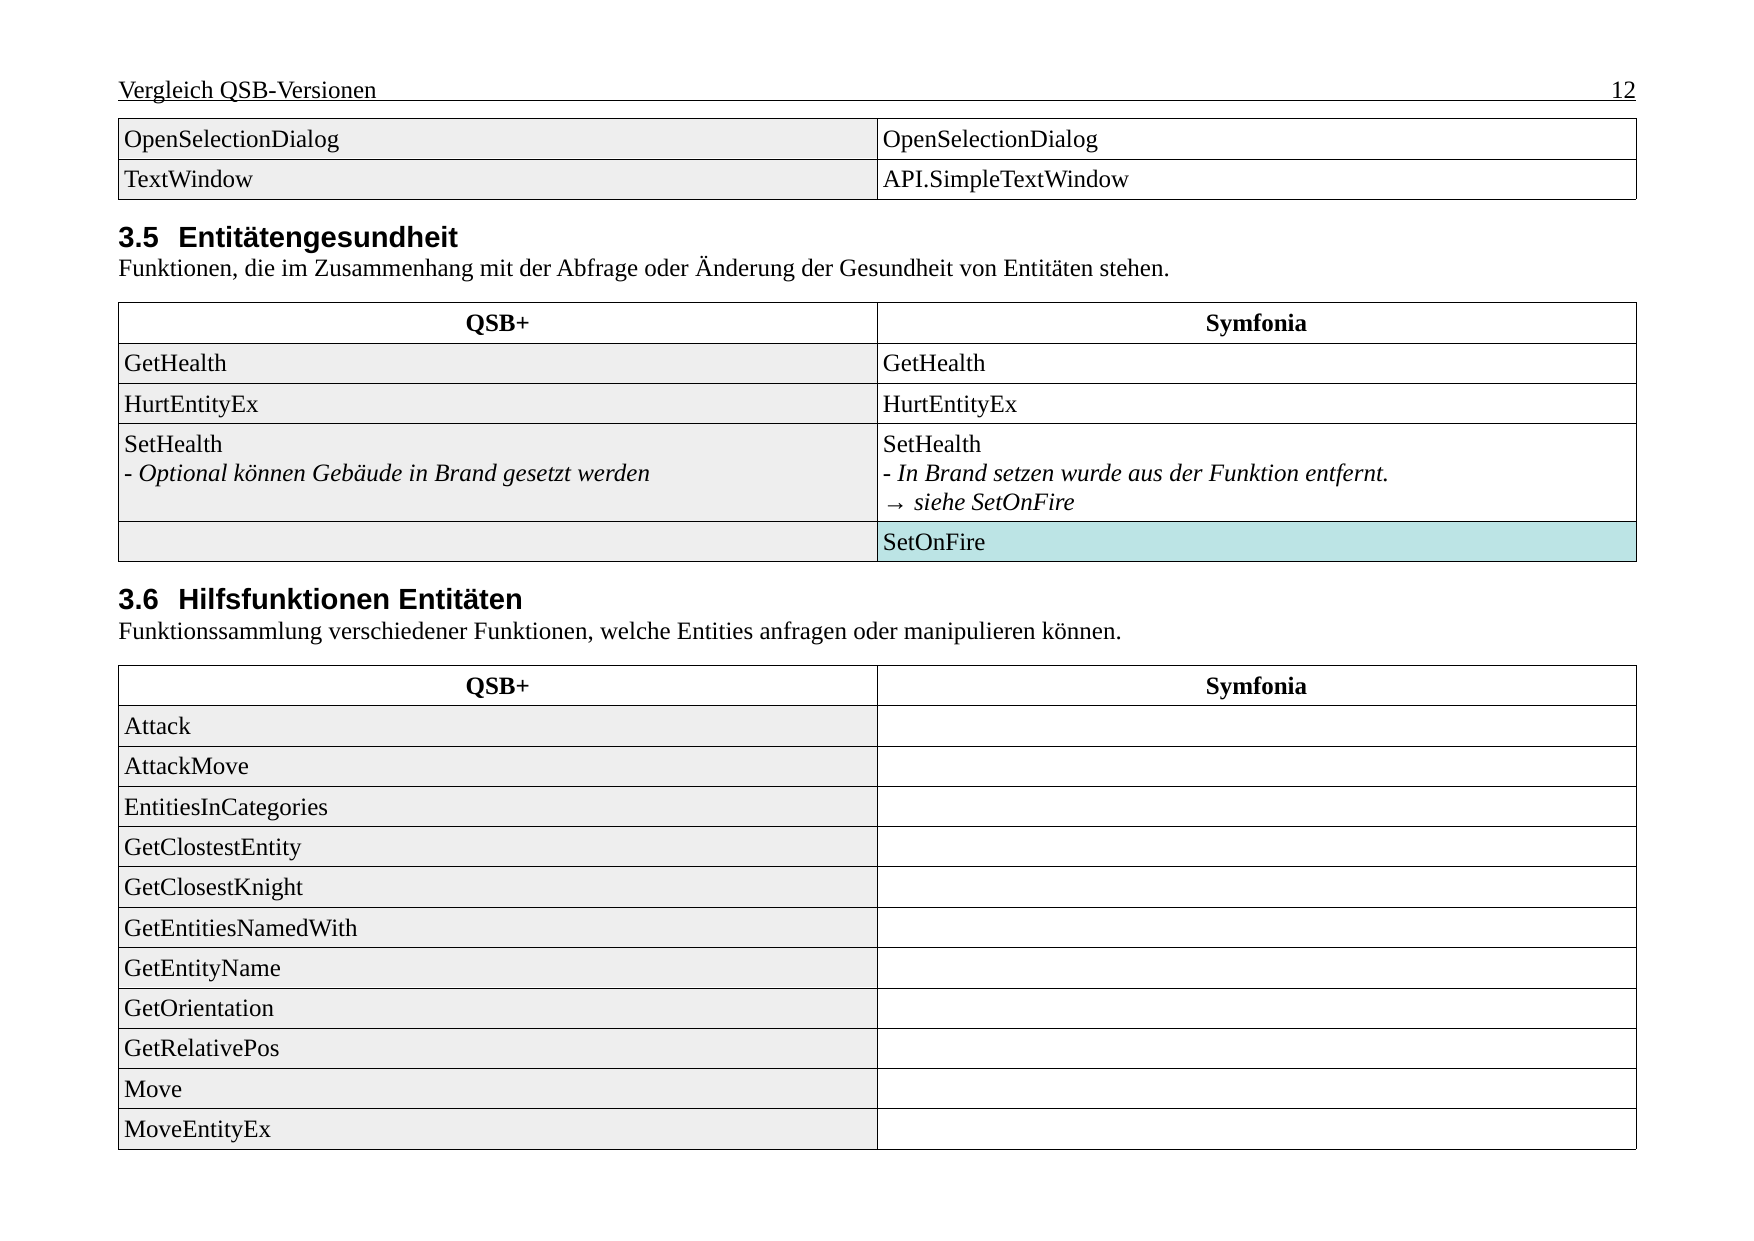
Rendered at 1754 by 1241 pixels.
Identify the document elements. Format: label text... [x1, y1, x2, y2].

text Funktionssammlung verschiedener Funktionen, welche Entities anfragen oder manipulieren können. [118, 616, 1636, 644]
table_cell SetHealth - Optional können Gebäude in Brand gesetzt werden [119, 424, 877, 521]
table_cell [878, 989, 1636, 1028]
table_cell SetOnFire [878, 522, 1636, 561]
text Funktionen, die im Zusammenhang mit der Abfrage oder Änderung der Gesundheit von Entitäten stehen. [118, 253, 1636, 282]
table_cell [878, 948, 1636, 987]
table_cell GetHealth [119, 344, 877, 383]
table_cell OpenSelectionDialog [119, 119, 877, 158]
table_cell TextWindow [119, 160, 877, 199]
table_cell OpenSelectionDialog [878, 119, 1636, 158]
table_cell [878, 867, 1636, 907]
table_cell GetClosestKnight [119, 867, 877, 907]
table_cell MoveEntityEx [119, 1109, 877, 1149]
table_cell [878, 1069, 1636, 1108]
table_cell EntitiesInCategories [119, 787, 877, 826]
table_header QSB+ [119, 303, 877, 343]
table_cell API.SimpleTextWindow [878, 160, 1636, 199]
table_cell GetEntityName [119, 948, 877, 987]
subtitle Entitätengesundheit [118, 220, 1636, 253]
table_cell [878, 787, 1636, 826]
table_cell [119, 522, 877, 561]
table_header Symfonia [878, 666, 1636, 705]
table_cell [878, 1109, 1636, 1149]
table_cell [878, 1029, 1636, 1068]
table_header QSB+ [119, 666, 877, 705]
table_cell HurtEntityEx [119, 384, 877, 423]
subtitle Hilfsfunktionen Entitäten [118, 582, 1636, 616]
table_cell GetRelativePos [119, 1029, 877, 1068]
table_header Symfonia [878, 303, 1636, 343]
table_cell GetEntitiesNamedWith [119, 908, 877, 947]
table_cell Move [119, 1069, 877, 1108]
table_cell GetHealth [878, 344, 1636, 383]
table_cell [878, 706, 1636, 746]
table_cell HurtEntityEx [878, 384, 1636, 423]
table_cell GetClostestEntity [119, 827, 877, 866]
table_cell AttackMove [119, 747, 877, 786]
table_cell Attack [119, 706, 877, 746]
table_cell GetOrientation [119, 989, 877, 1028]
table_cell [878, 747, 1636, 786]
table_cell [878, 827, 1636, 866]
table_cell [878, 908, 1636, 947]
table_cell SetHealth - In Brand setzen wurde aus der Funktion entfernt. → siehe SetOnFire [878, 424, 1636, 521]
